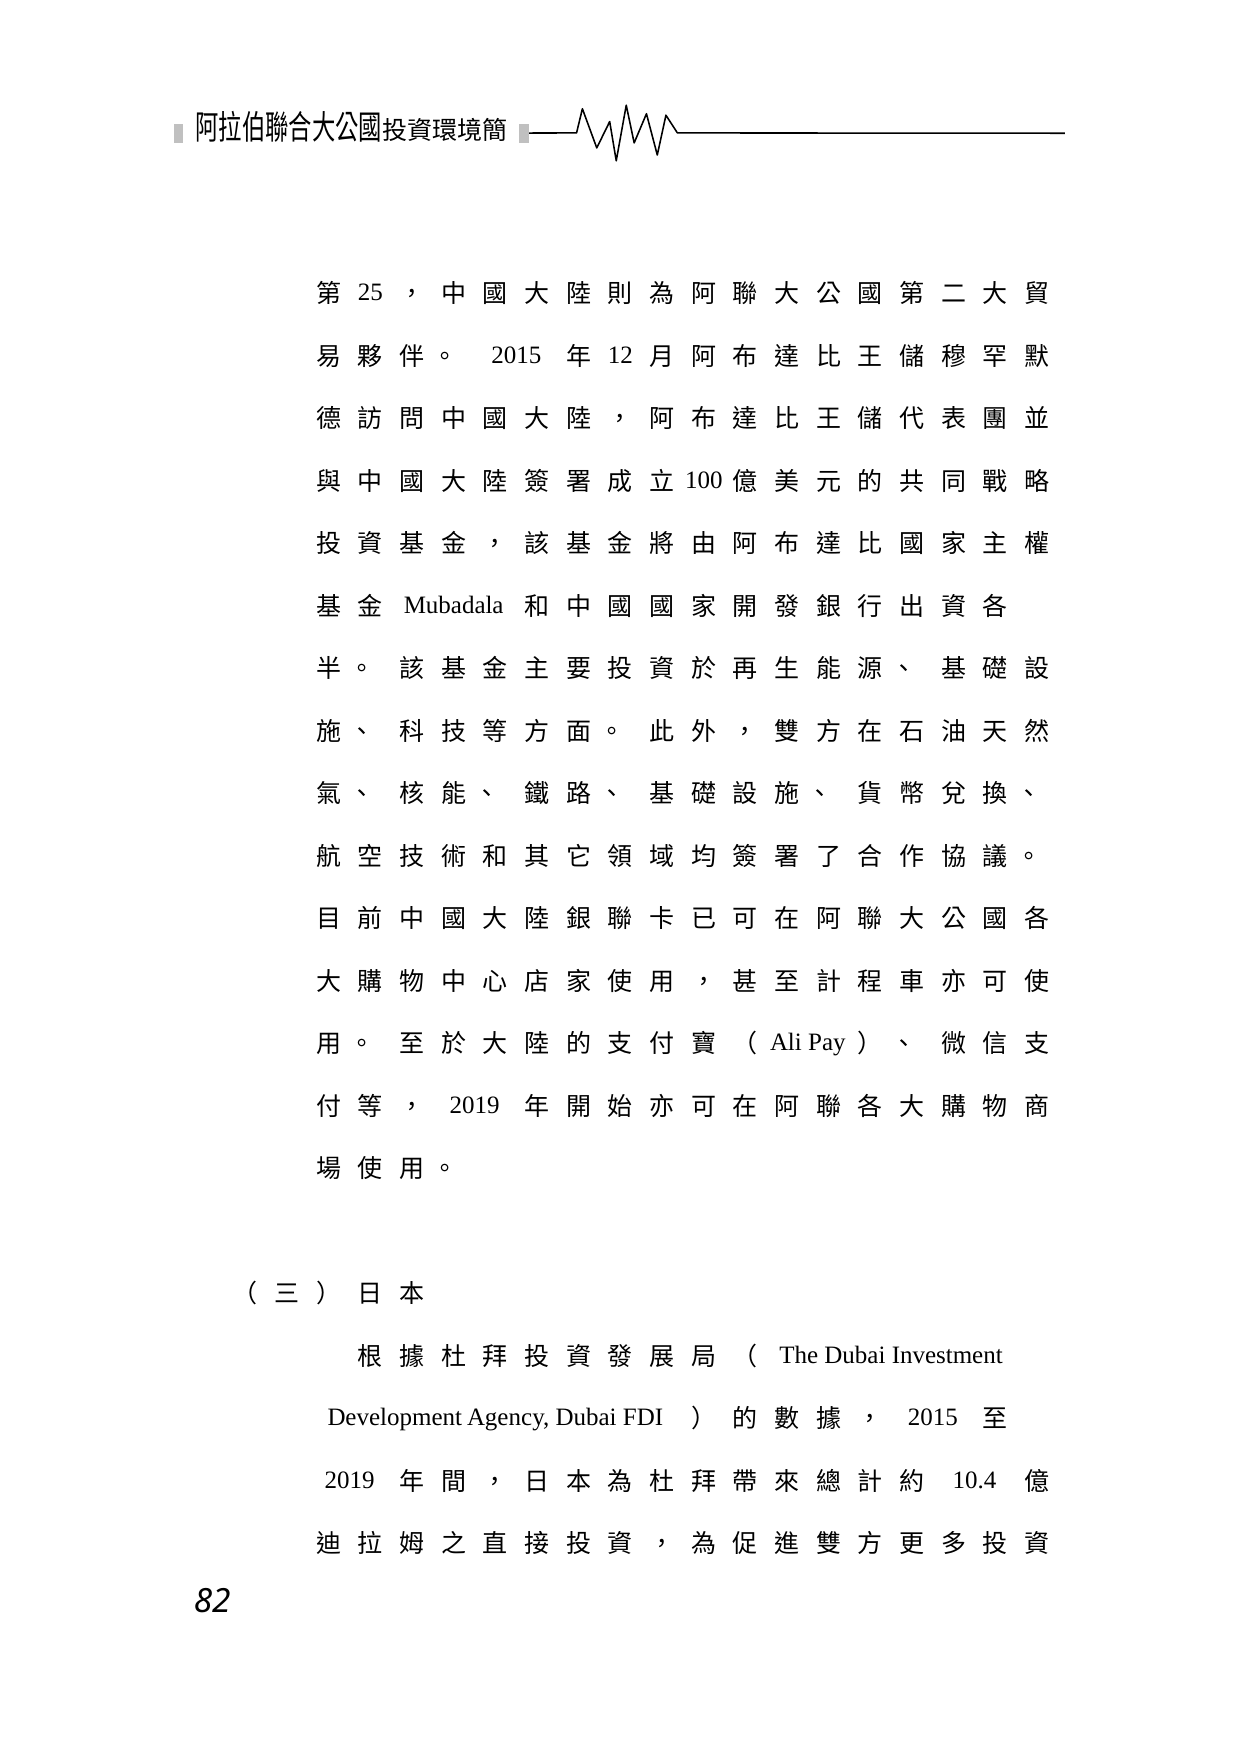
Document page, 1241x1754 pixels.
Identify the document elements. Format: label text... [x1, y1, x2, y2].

text 根據杜拜投資發展局（The Dubai Investment Development Agency, Dubai FDI）的數據，2015至2019年間，日本為杜拜帶來總計約10.4億迪拉姆之直接投資，為促進雙方更多投資 [281, 1313, 1058, 1563]
text （三）日本 [207, 1250, 1058, 1313]
text 第25，中國大陸則為阿聯大公國第二大貿易夥伴。2015年12月阿布達比王儲穆罕默德訪問中國大陸，阿布達比王儲代表團並與中國大陸簽署成立100億美元的共同戰略投資基金，該基金將由阿布達比國家主權基金Mubadala和中國國家開發銀行出資各半。該基金主要投資於再生能源、基礎設施、科技等方面。此外，雙方在石油天然氣、核能、鐵路、基礎設施、貨幣兌換、航空技術和其它領域均簽署了合作協議。目前中國大陸銀聯卡已可在阿聯大公國各大購物中心店家使用，甚至計程車亦可使用。至於大陸的支付寶（Ali Pay）、微信支付等，2019年開始亦可在阿聯各大購物商場使用。 [281, 250, 1058, 1188]
